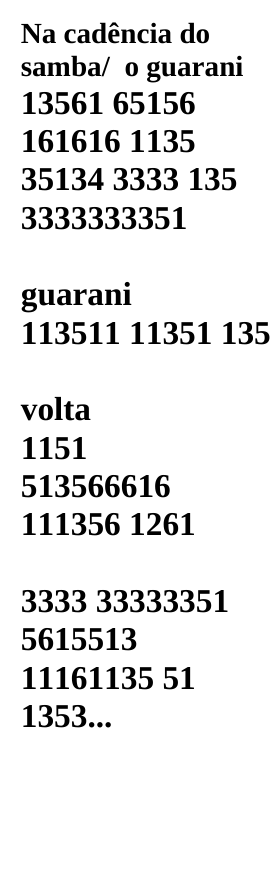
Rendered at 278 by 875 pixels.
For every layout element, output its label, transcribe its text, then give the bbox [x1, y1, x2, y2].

text 3333 33333351 [21, 581, 272, 620]
text 111356 1261 [21, 505, 272, 543]
text Na cadência do samba/ o guarani [21, 16, 272, 83]
text guarani [21, 275, 272, 313]
text 3333333351 [21, 198, 272, 236]
text 13561 65156 [21, 83, 272, 121]
text 513566616 [21, 466, 272, 505]
text 1353... [21, 696, 272, 735]
text 35134 3333 135 [21, 160, 272, 198]
text volta [21, 390, 272, 428]
text 161616 1135 [21, 121, 272, 160]
text 113511 11351 135 [21, 313, 272, 351]
text 1151 [21, 428, 272, 466]
text 5615513 11161135 51 [21, 620, 272, 696]
